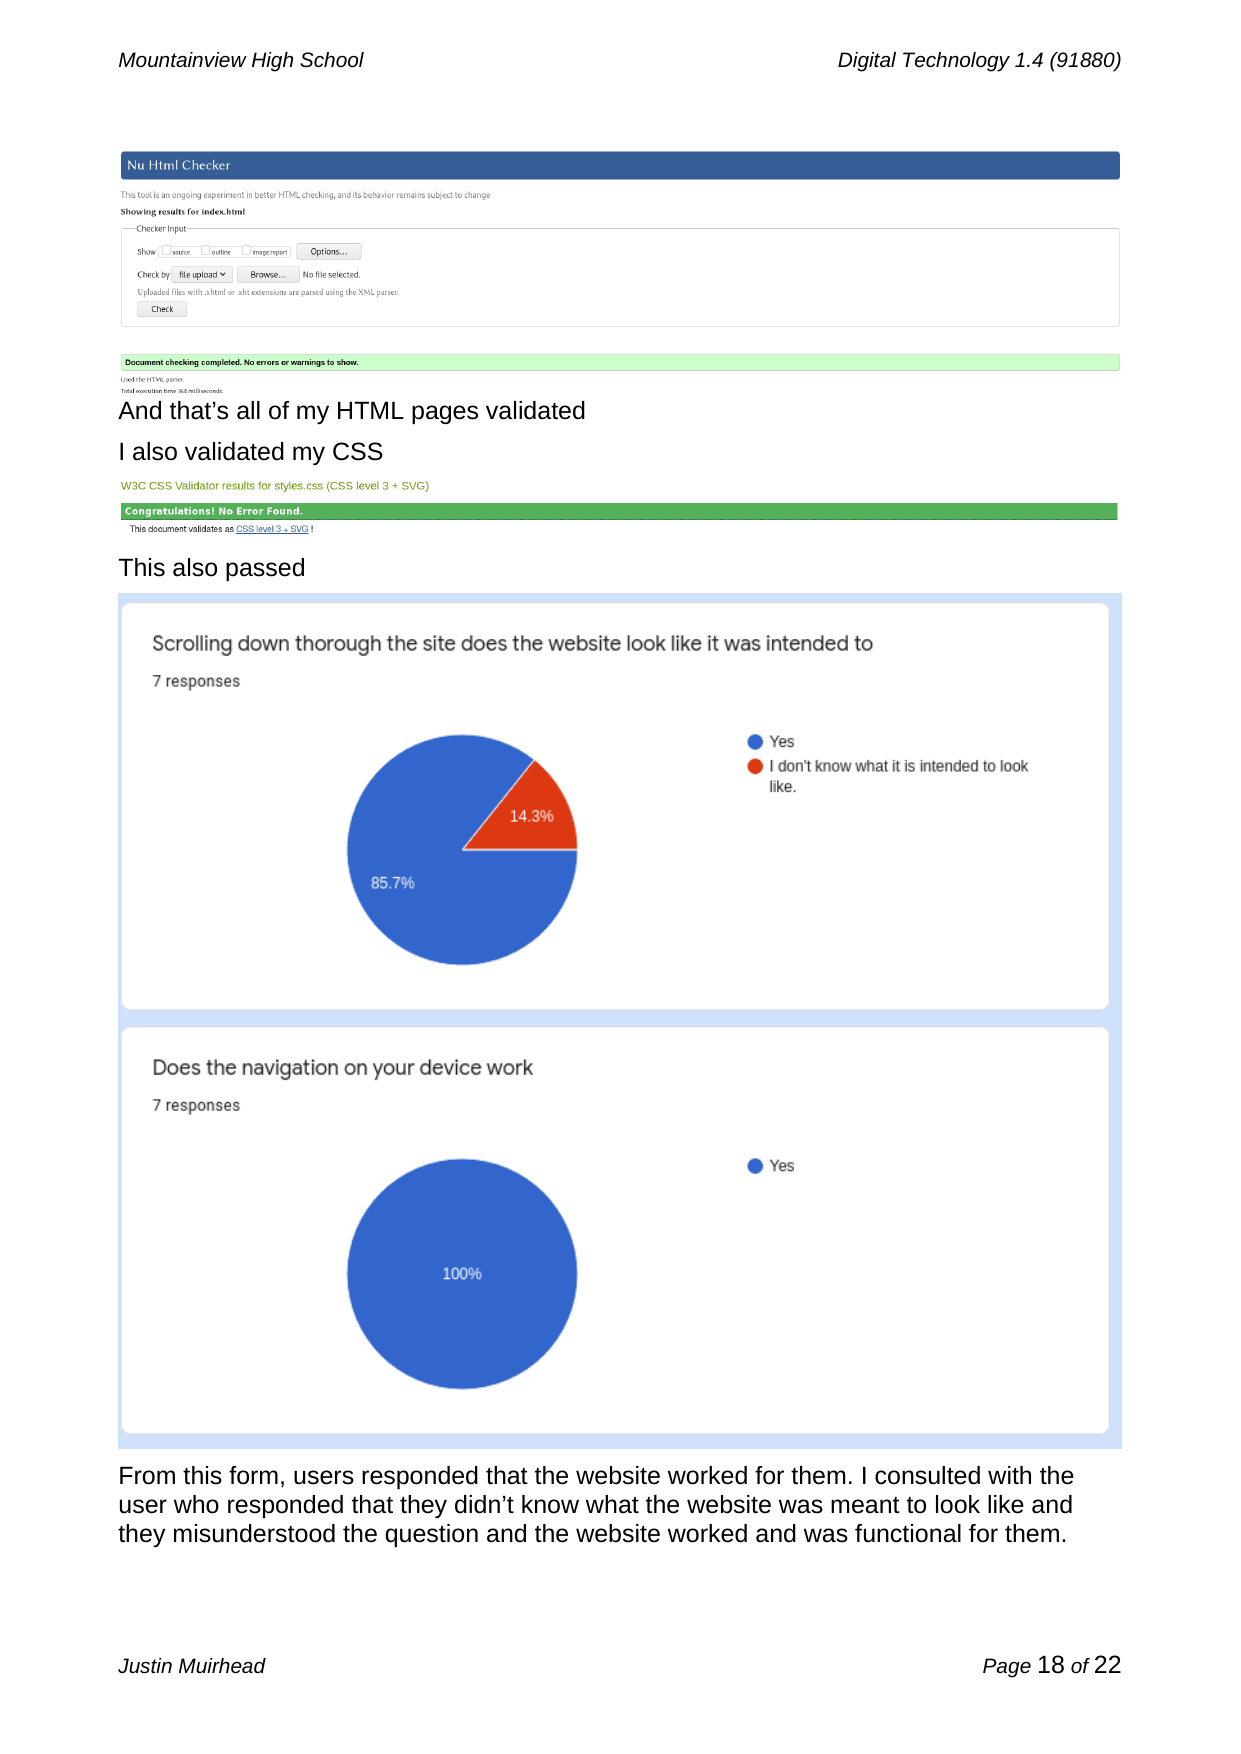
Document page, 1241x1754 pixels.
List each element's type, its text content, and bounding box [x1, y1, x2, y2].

text From this form, users responded that the website worked for them. I consulted with the user who responded that they didn’t know what the website was meant to look like and they misunderstood the question and the website worked and was functional for them. [118, 1449, 1122, 1547]
picture [118, 478, 1123, 540]
picture [118, 593, 1123, 1449]
picture [118, 147, 1123, 396]
text And that’s all of my HTML pages validated [118, 396, 1122, 425]
text I also validated my CSS [118, 437, 1122, 466]
text This also passed [118, 540, 1122, 581]
